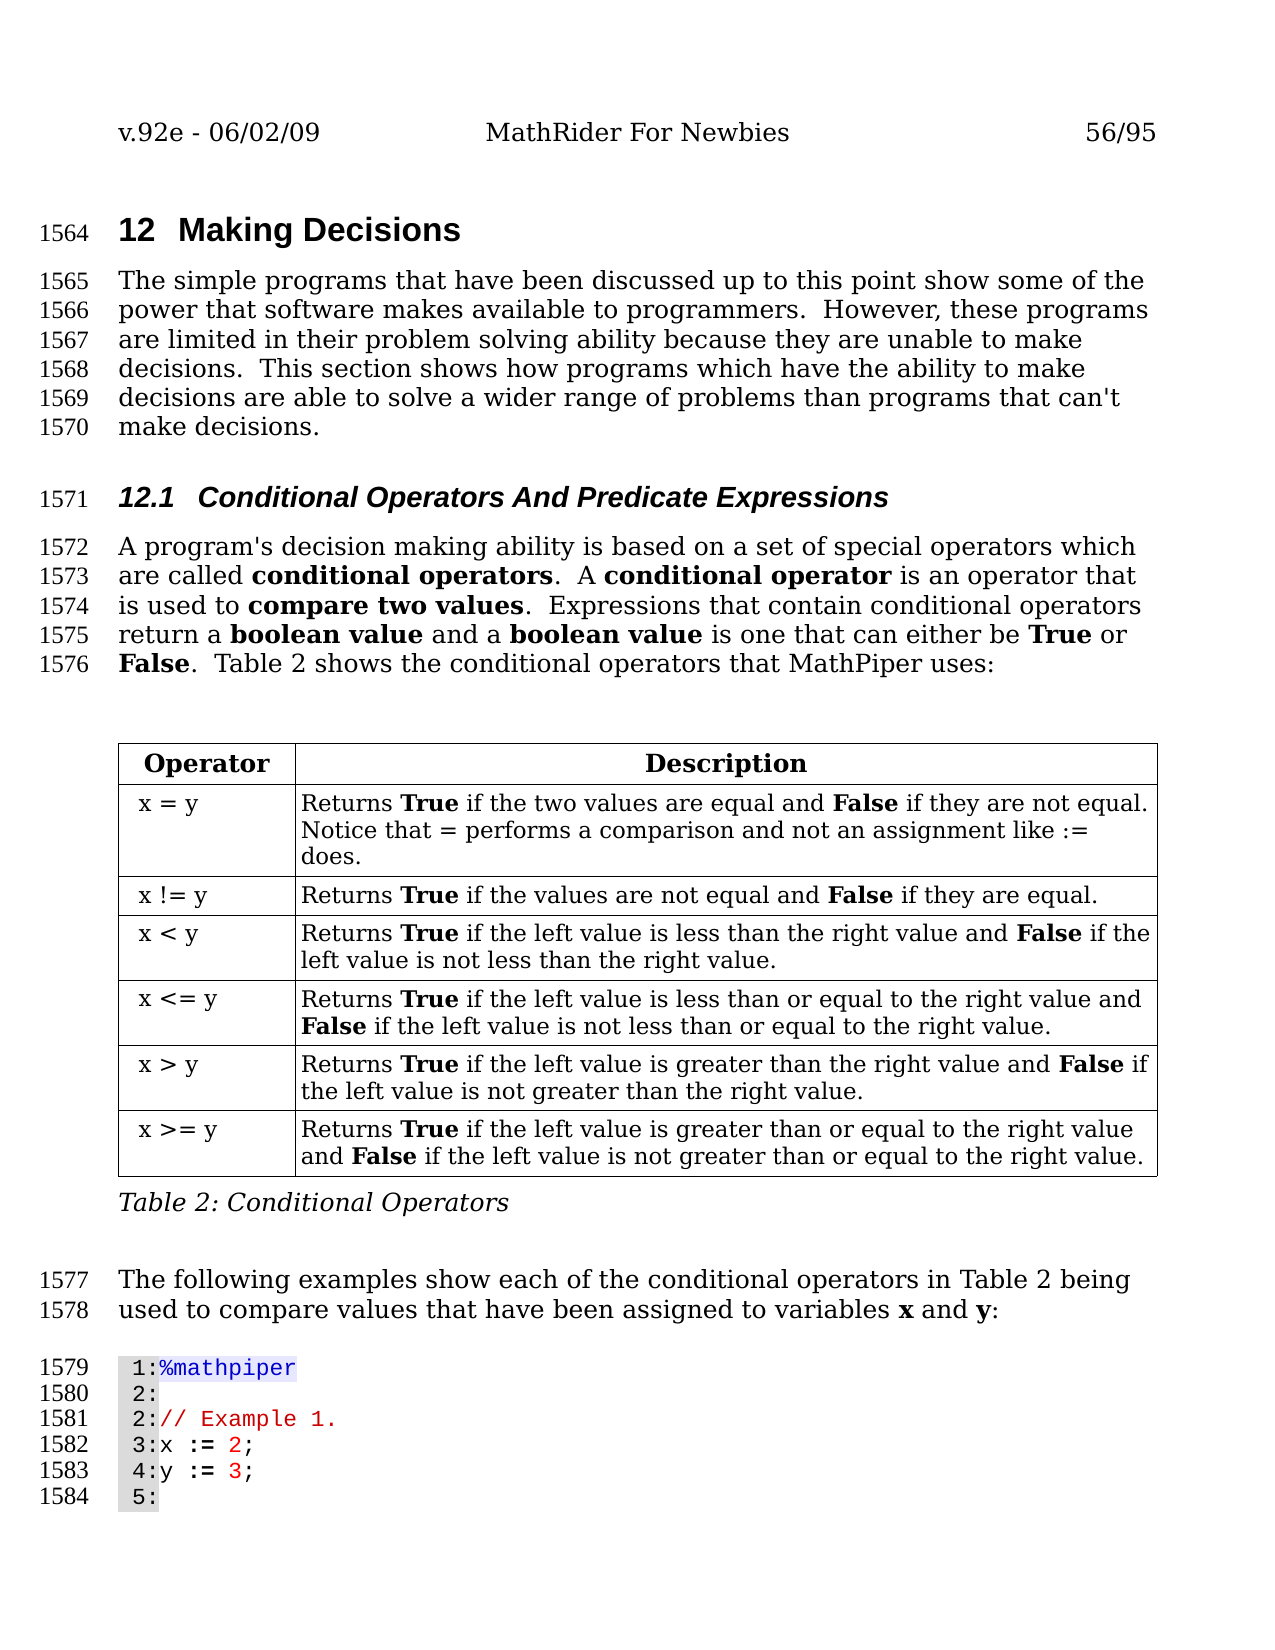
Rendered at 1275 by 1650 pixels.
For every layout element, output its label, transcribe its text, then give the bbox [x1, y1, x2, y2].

table_cell x > y [119, 1046, 295, 1110]
table_cell x = y [119, 785, 295, 876]
text 1:%mathpiper [118, 1356, 1157, 1382]
table_cell Returns True if the left value is greater than the right value and False if the left value is not greater than the right value. [296, 1046, 1157, 1110]
table_cell x <= y [119, 981, 295, 1045]
table_cell Returns True if the left value is less than or equal to the right value and False if the left value is not less than or equal to the right value. [296, 981, 1157, 1045]
table_cell x >= y [119, 1111, 295, 1176]
text 4:y := 3; [118, 1460, 1157, 1486]
table_cell Returns True if the two values are equal and False if they are not equal. Notice that = performs a comparison and not an assignment like := does. [296, 785, 1157, 876]
text The simple programs that have been discussed up to this point show some of the power that software makes available to programmers. However, these programs are limited in their problem solving ability because they are unable to make decisions. This section shows how programs which have the ability to make decisions are able to solve a wider range of problems than programs that can't make decisions. [118, 266, 1157, 441]
table_cell x != y [119, 877, 295, 914]
table_cell Returns True if the values are not equal and False if they are equal. [296, 877, 1157, 914]
text A program's decision making ability is based on a set of special operators which are called conditional operators. A conditional operator is an operator that is used to compare two values. Expressions that contain conditional operators return a boolean value and a boolean value is one that can either be True or False. Table 2 shows the conditional operators that MathPiper uses: [118, 532, 1157, 679]
table_cell Returns True if the left value is less than the right value and False if the left value is not less than the right value. [296, 916, 1157, 980]
table_header Operator [119, 744, 295, 784]
text 3:x := 2; [118, 1434, 1157, 1460]
table_cell Returns True if the left value is greater than or equal to the right value and False if the left value is not greater than or equal to the right value. [296, 1111, 1157, 1176]
text Table 2: Conditional Operators [118, 1188, 1157, 1218]
subtitle Making Decisions [118, 210, 1157, 248]
table_header Description [296, 744, 1157, 784]
table_cell x < y [119, 916, 295, 980]
subtitle Conditional Operators And Predicate Expressions [118, 481, 1157, 514]
text 2: [118, 1382, 1157, 1408]
text 2:// Example 1. [118, 1408, 1157, 1434]
text The following examples show each of the conditional operators in Table 2 being used to compare values that have been assigned to variables x and y: [118, 1265, 1157, 1324]
text 5: [118, 1486, 1157, 1512]
